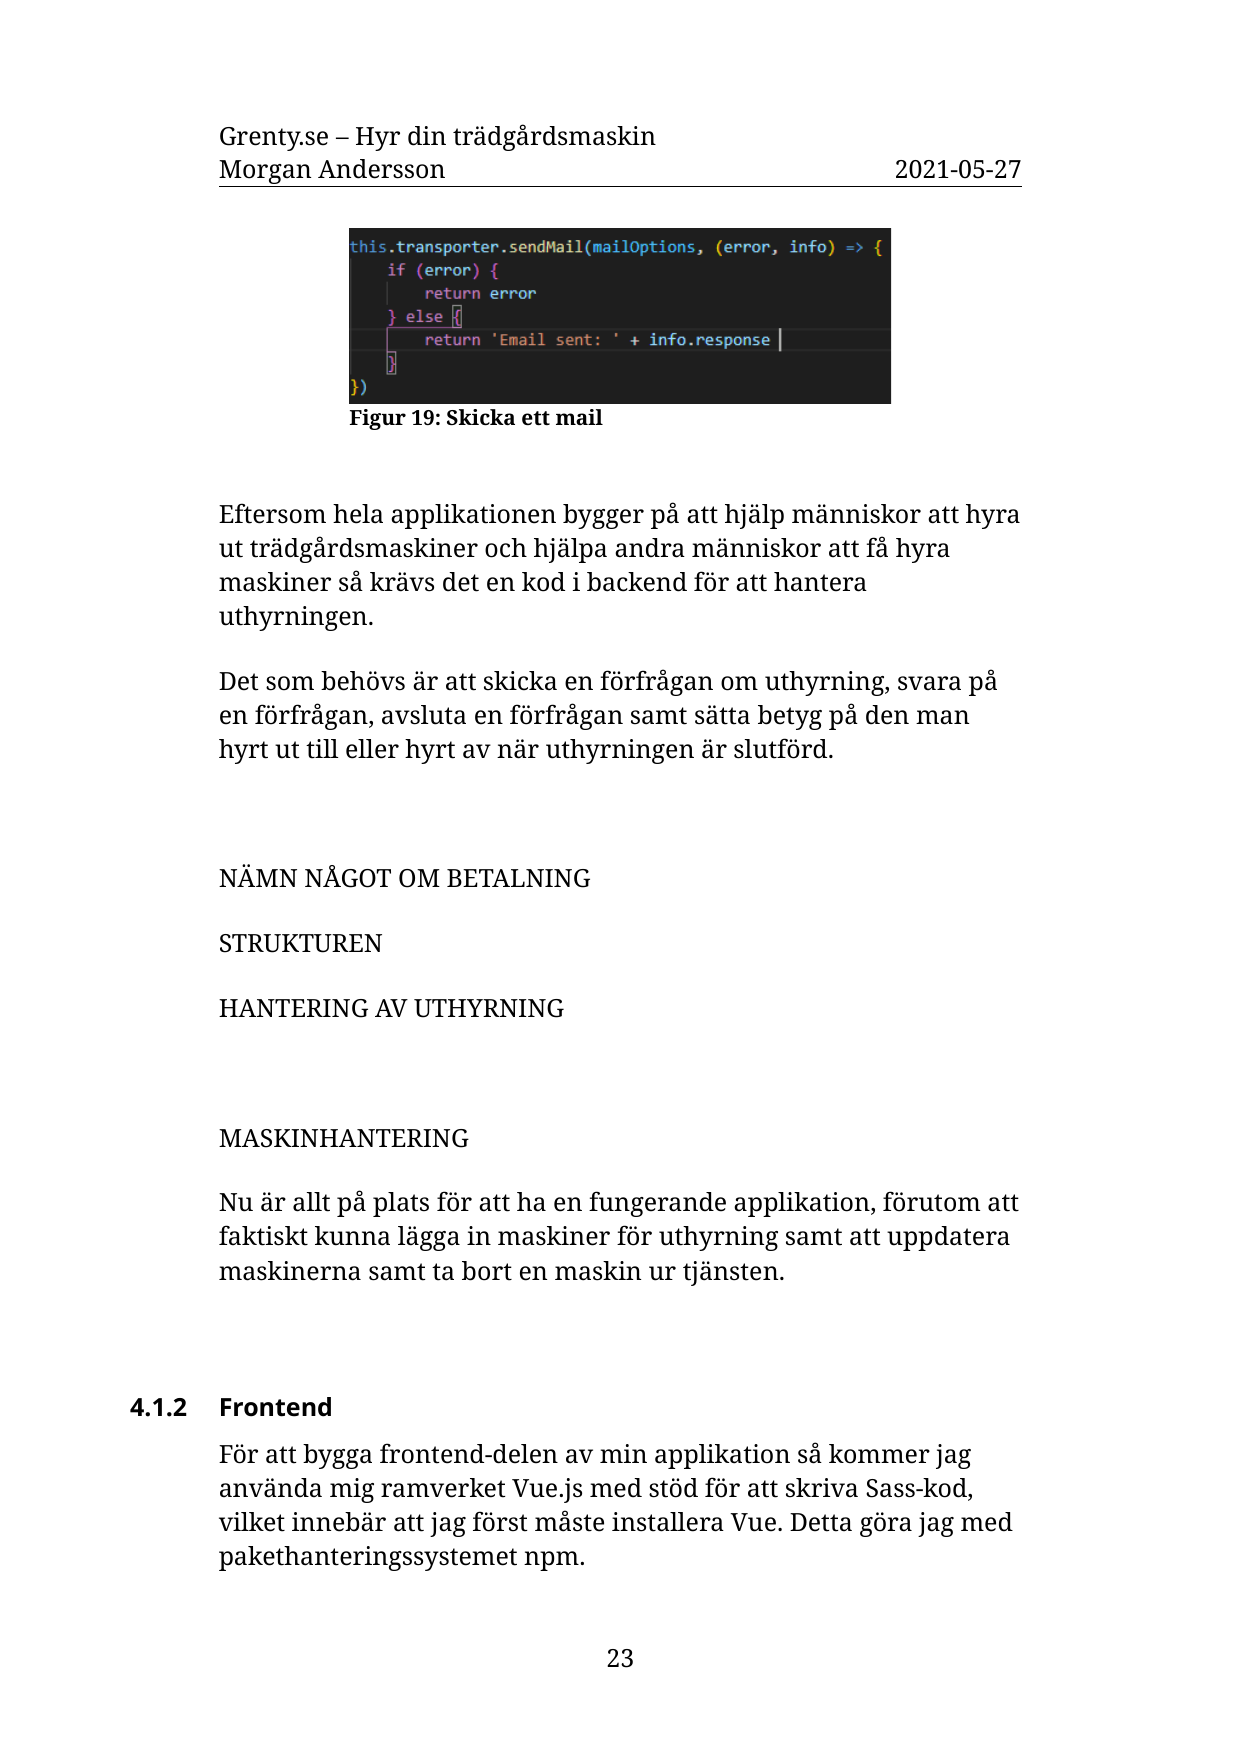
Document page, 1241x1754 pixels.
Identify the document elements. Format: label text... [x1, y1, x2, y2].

text MASKINHANTERING [218, 1120, 1022, 1154]
text För att bygga frontend-delen av min applikation så kommer jag använda mig ramverket Vue.js med stöd för att skriva Sass-kod, vilket innebär att jag först måste installera Vue. Detta göra jag med pakethanteringssystemet npm. [218, 1436, 1022, 1572]
text STRUKTUREN [218, 926, 1022, 960]
text Eftersom hela applikationen bygger på att hjälp människor att hyra ut trädgårdsmaskiner och hjälpa andra människor att få hyra maskiner så krävs det en kod i backend för att hantera uthyrningen. [218, 496, 1022, 633]
text Det som behövs är att skicka en förfrågan om uthyrning, svara på en förfrågan, avsluta en förfrågan samt sätta betyg på den man hyrt ut till eller hyrt av när uthyrningen är slutförd. [218, 663, 1022, 766]
picture [349, 228, 892, 404]
text HANTERING AV UTHYRNING [218, 991, 1022, 1025]
text NÄMN NÅGOT OM BETALNING [218, 861, 1022, 895]
text Nu är allt på plats för att ha en fungerande applikation, förutom att faktiskt kunna lägga in maskiner för uthyrning samt att uppdatera maskinerna samt ta bort en maskin ur tjänsten. [218, 1185, 1022, 1287]
subtitle Frontend [130, 1389, 1022, 1423]
text Figur 19: Skicka ett mail [349, 404, 891, 432]
